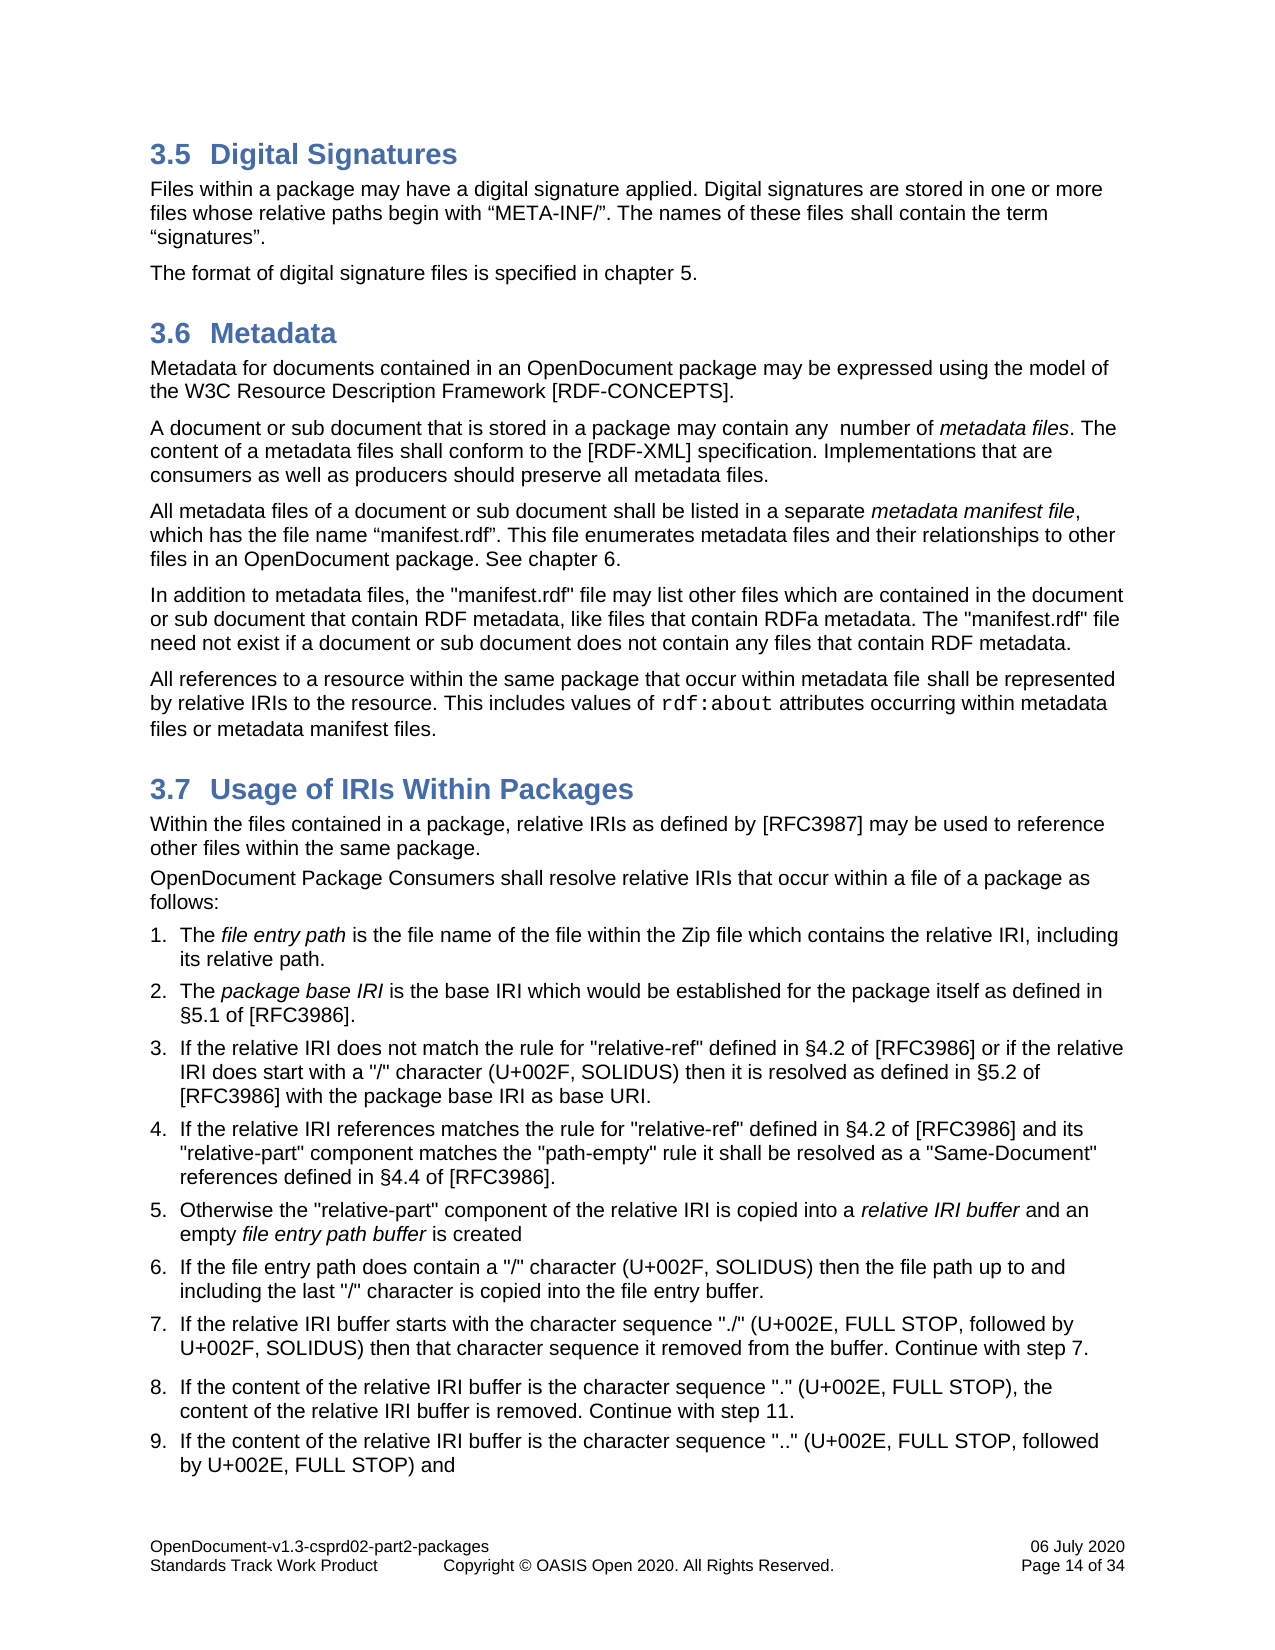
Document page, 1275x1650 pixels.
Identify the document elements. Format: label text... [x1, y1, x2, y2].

text Files within a package may have a digital signature applied. Digital signatures are stored in one or more files whose relative paths begin with “META-INF/”. The names of these files shall contain the term “signatures”. [150, 177, 1125, 249]
list The file entry path is the file name of the file within the Zip file which contains the relative IRI, including its relative path. [150, 922, 1125, 970]
list If the file entry path does contain a "/" character (U+002F, SOLIDUS) then the file path up to and including the last "/" character is copied into the file entry buffer. [150, 1255, 1125, 1303]
text In addition to metadata files, the "manifest.rdf" file may list other files which are contained in the document or sub document that contain RDF metadata, like files that contain RDFa metadata. The "manifest.rdf" file need not exist if a document or sub document does not contain any files that contain RDF metadata. [150, 583, 1125, 655]
list If the relative IRI references matches the rule for "relative-ref" defined in §4.2 of [RFC3986] and its "relative-part" component matches the "path-empty" rule it shall be resolved as a "Same-Document" references defined in §4.4 of [RFC3986]. [150, 1117, 1125, 1189]
text The format of digital signature files is specified in chapter 5. [150, 261, 1125, 285]
text Metadata for documents contained in an OpenDocument package may be expressed using the model of the W3C Resource Description Framework [RDF-CONCEPTS]. [150, 355, 1125, 403]
subtitle Digital Signatures [150, 137, 1125, 171]
subtitle Metadata [150, 316, 1125, 349]
text Within the files contained in a package, relative IRIs as defined by [RFC3987] may be used to reference other files within the same package. [150, 812, 1125, 859]
text All references to a resource within the same package that occur within metadata file shall be represented by relative IRIs to the resource. This includes values of rdf:about attributes occurring within metadata files or metadata manifest files. [150, 667, 1125, 741]
list Otherwise the "relative-part" component of the relative IRI is copied into a relative IRI buffer and an empty file entry path buffer is created [150, 1198, 1125, 1246]
list The package base IRI is the base IRI which would be established for the package itself as defined in §5.1 of [RFC3986]. [150, 979, 1125, 1027]
list If the relative IRI buffer starts with the character sequence "./" (U+002E, FULL STOP, followed by U+002F, SOLIDUS) then that character sequence it removed from the buffer. Continue with step 7. [150, 1312, 1125, 1359]
text OpenDocument Package Consumers shall resolve relative IRIs that occur within a file of a package as follows: [150, 866, 1125, 913]
list If the relative IRI does not match the rule for "relative-ref" defined in §4.2 of [RFC3986] or if the relative IRI does start with a "/" character (U+002F, SOLIDUS) then it is resolved as defined in §5.2 of [RFC3986] with the package base IRI as base URI. [150, 1036, 1125, 1108]
subtitle Usage of IRIs Within Packages [150, 772, 1125, 806]
text A document or sub document that is stored in a package may contain any number of metadata files. The content of a metadata files shall conform to the [RDF-XML] specification. Implementations that are consumers as well as producers should preserve all metadata files. [150, 415, 1125, 487]
text All metadata files of a document or sub document shall be listed in a separate metadata manifest file, which has the file name “manifest.rdf”. This file enumerates metadata files and their relationships to other files in an OpenDocument package. See chapter 6. [150, 499, 1125, 571]
list If the content of the relative IRI buffer is the character sequence ".." (U+002E, FULL STOP, followed by U+002E, FULL STOP) and [150, 1428, 1125, 1476]
list If the content of the relative IRI buffer is the character sequence "." (U+002E, FULL STOP), the content of the relative IRI buffer is removed. Continue with step 11. [150, 1374, 1125, 1422]
